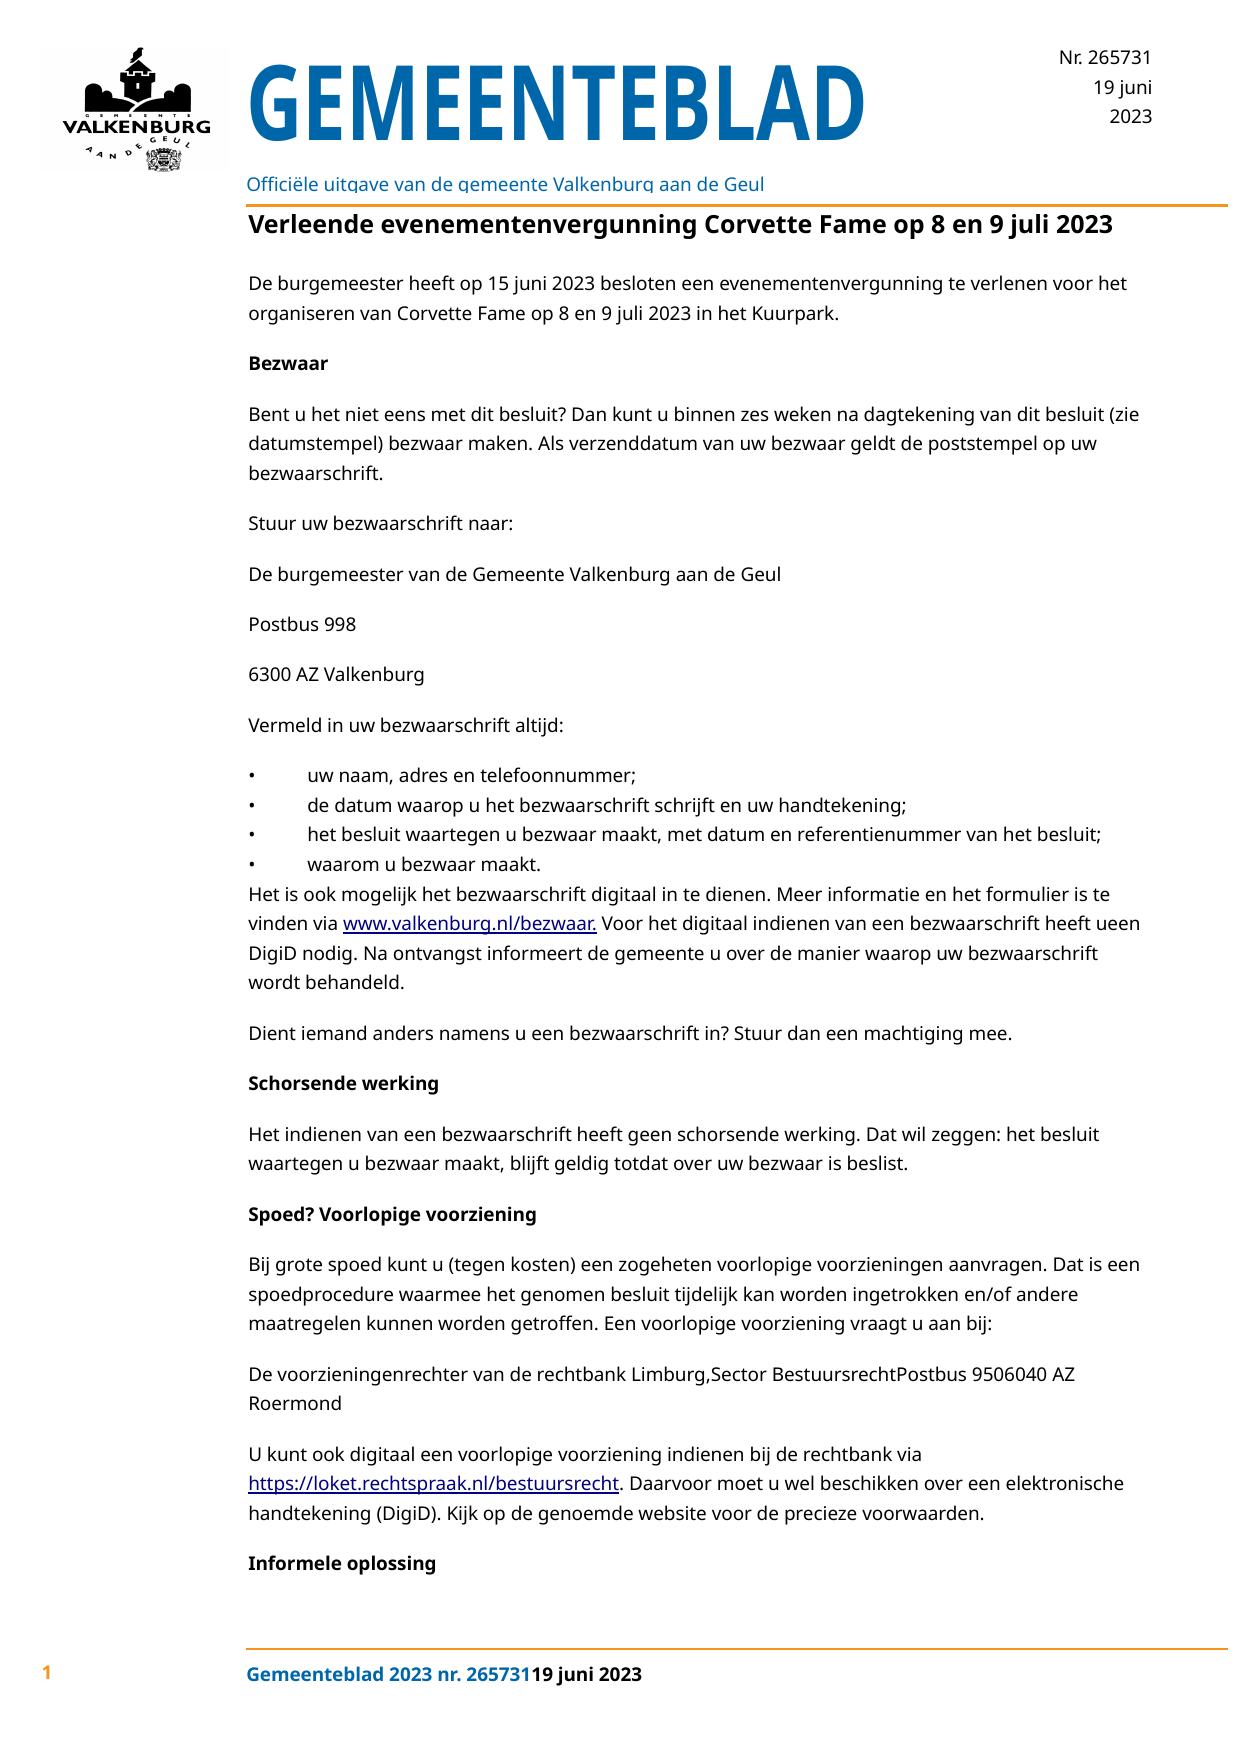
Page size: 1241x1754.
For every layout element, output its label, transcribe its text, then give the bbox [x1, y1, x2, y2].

text Stuur uw bezwaarschrift naar: [248, 510, 1152, 536]
text Bezwaar [248, 350, 1152, 376]
text Bent u het niet eens met dit besluit? Dan kunt u binnen zes weken na dagtekening van dit besluit (zie datumstempel) bezwaar maken. Als verzenddatum van uw bezwaar geldt de poststempel op uw bezwaarschrift. [248, 401, 1152, 486]
list het besluit waartegen u bezwaar maakt, met datum en referentienummer van het besluit; [248, 822, 1152, 847]
list de datum waarop u het bezwaarschrift schrijft en uw handtekening; [248, 792, 1152, 818]
text U kunt ook digitaal een voorlopige voorziening indienen bij de rechtbank via https://loket.rechtspraak.nl/bestuursrecht. Daarvoor moet u wel beschikken over een elektronische handtekening (DigiD). Kijk op de genoemde website voor de precieze voorwaarden. [248, 1441, 1152, 1526]
text De burgemeester van de Gemeente Valkenburg aan de Geul [248, 561, 1152, 586]
text Het is ook mogelijk het bezwaarschrift digitaal in te dienen. Meer informatie en het formulier is te vinden via www.valkenburg.nl/bezwaar. Voor het digitaal indienen van een bezwaarschrift heeft ueen DigiD nodig. Na ontvangst informeert de gemeente u over de manier waarop uw bezwaarschrift wordt behandeld. [248, 881, 1152, 995]
text Vermeld in uw bezwaarschrift altijd: [248, 712, 1152, 738]
text 6300 AZ Valkenburg [248, 662, 1152, 687]
list uw naam, adres en telefoonnummer; [248, 762, 1152, 788]
text Informele oplossing [248, 1550, 1152, 1576]
text De burgemeester heeft op 15 juni 2023 besloten een evenementenvergunning te verlenen voor het organiseren van Corvette Fame op 8 en 9 juli 2023 in het Kuurpark. [248, 270, 1152, 326]
text Postbus 998 [248, 611, 1152, 637]
text Spoed? Voorlopige voorziening [248, 1201, 1152, 1226]
text Schorsende werking [248, 1070, 1152, 1096]
text Verleende evenementenvergunning Corvette Fame op 8 en 9 juli 2023 [248, 207, 1152, 241]
picture [41, 47, 231, 172]
text De voorzieningenrechter van de rechtbank Limburg,Sector BestuursrechtPostbus 9506040 AZ Roermond [248, 1361, 1152, 1416]
text Dient iemand anders namens u een bezwaarschrift in? Stuur dan een machtiging mee. [248, 1020, 1152, 1046]
list waarom u bezwaar maakt. [248, 851, 1152, 877]
text Bij grote spoed kunt u (tegen kosten) een zogeheten voorlopige voorzieningen aanvragen. Dat is een spoedprocedure waarmee het genomen besluit tijdelijk kan worden ingetrokken en/of andere maatregelen kunnen worden getroffen. Een voorlopige voorziening vraagt u aan bij: [248, 1251, 1152, 1336]
text Het indienen van een bezwaarschrift heeft geen schorsende werking. Dat wil zeggen: het besluit waartegen u bezwaar maakt, blijft geldig totdat over uw bezwaar is beslist. [248, 1121, 1152, 1176]
